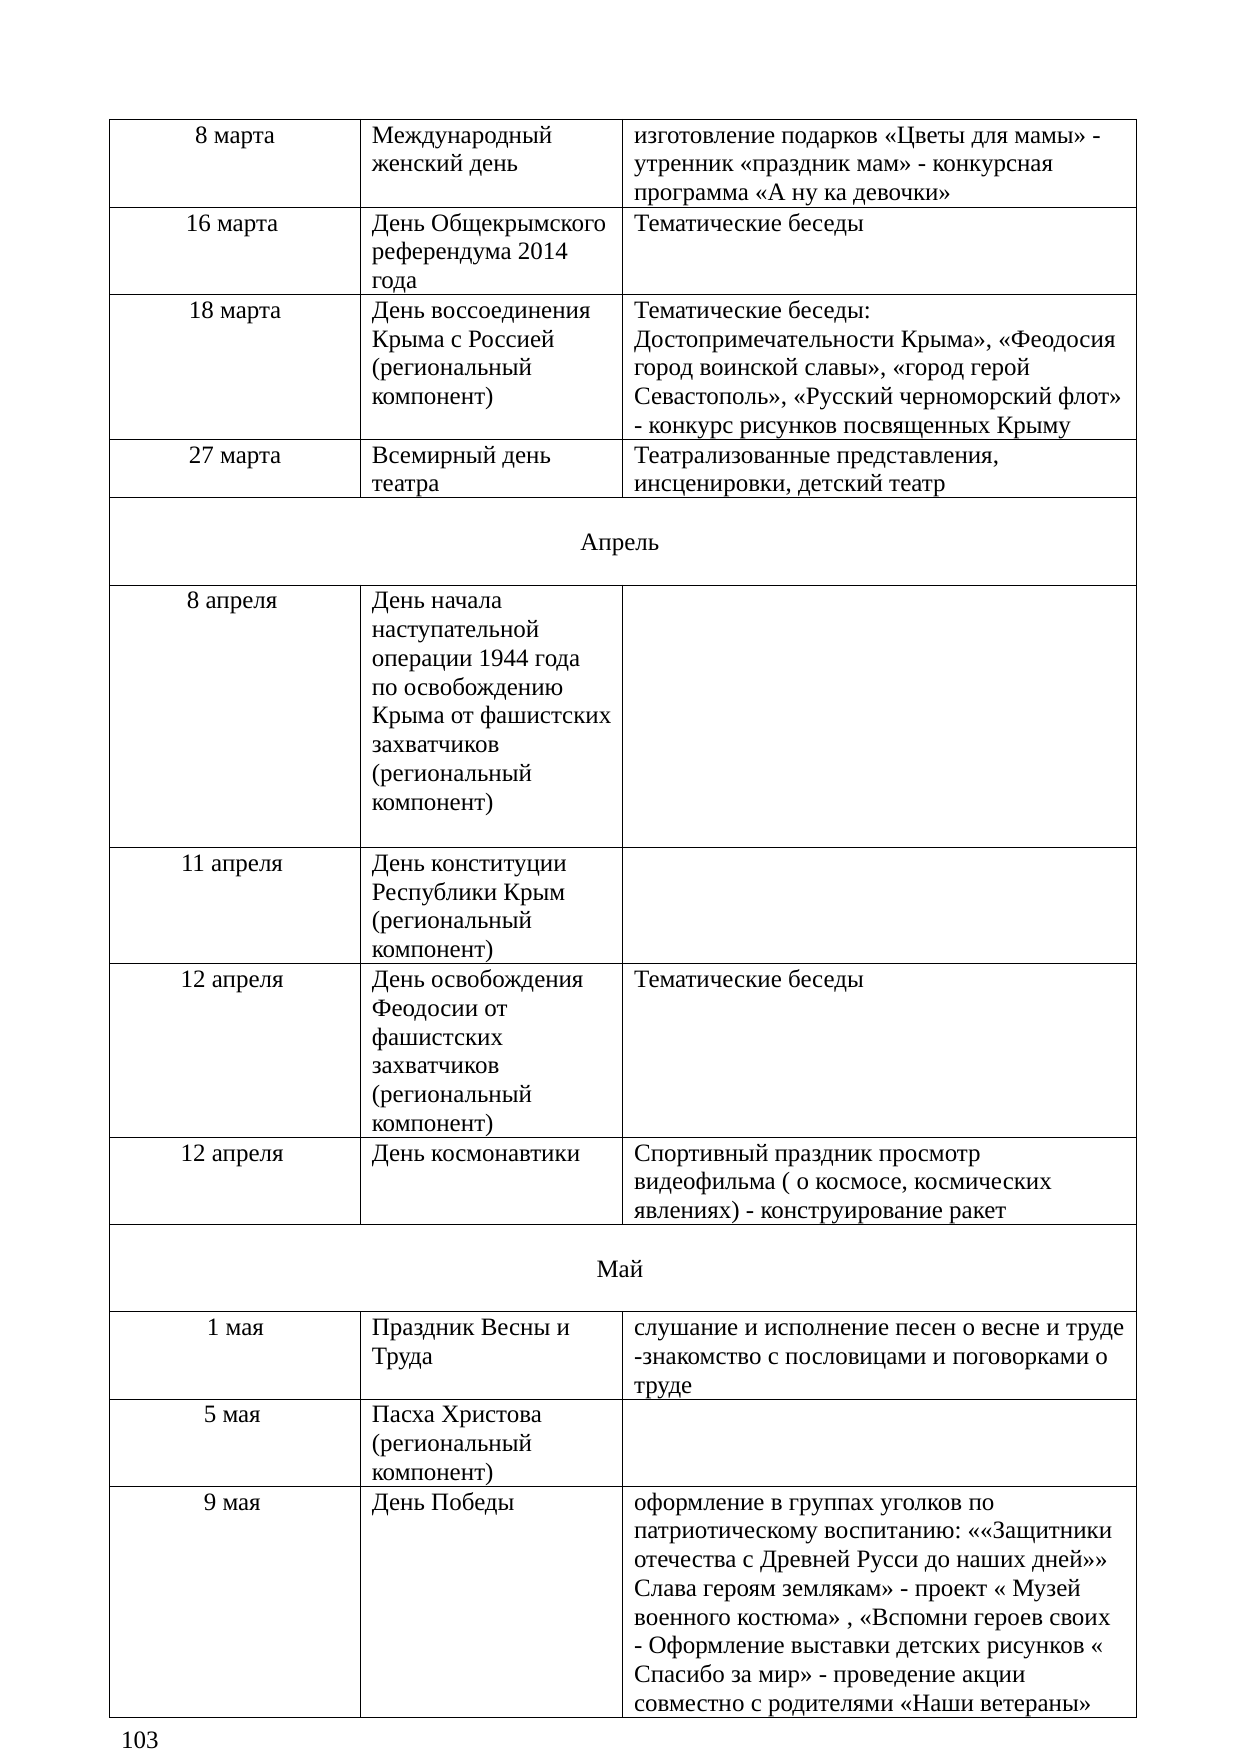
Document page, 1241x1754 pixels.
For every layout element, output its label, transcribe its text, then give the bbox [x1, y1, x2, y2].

table_cell слушание и исполнение песен о весне и труде -знакомство с пословицами и поговорками о труде [623, 1312, 1136, 1398]
table_cell оформление в группах уголков по патриотическому воспитанию: ««Защитники отечества с Древней Русси до наших дней»» Слава героям землякам» - проект « Музей военного костюма» , «Вспомни героев своих - Оформление выставки детских рисунков « Спасибо за мир» - проведение акции совместно с родителями «Наши ветераны» [623, 1487, 1136, 1717]
table_cell 27 марта [110, 440, 360, 497]
table_cell День Общекрымского референдума 2014 года [361, 208, 622, 294]
table_cell 9 мая [110, 1487, 360, 1717]
table_cell 5 мая [110, 1400, 360, 1486]
table_cell Театрализованные представления, инсценировки, детский театр [623, 440, 1136, 497]
table_cell 16 марта [110, 208, 360, 294]
table_cell 12 апреля [110, 964, 360, 1137]
table_cell 8 апреля [110, 586, 360, 847]
table_cell Май [110, 1225, 1136, 1311]
table_cell День освобождения Феодосии от фашистских захватчиков (региональный компонент) [361, 964, 622, 1137]
table_cell [623, 586, 1136, 847]
table_cell 18 марта [110, 295, 360, 439]
table_cell Тематические беседы [623, 208, 1136, 294]
table_cell День конституции Республики Крым (региональный компонент) [361, 848, 622, 963]
table_cell 11 апреля [110, 848, 360, 963]
table_cell Тематические беседы: Достопримечательности Крыма», «Феодосия город воинской славы», «город герой Севастополь», «Русский черноморский флот» - конкурс рисунков посвященных Крыму [623, 295, 1136, 439]
table_cell Спортивный праздник просмотр видеофильма ( о космосе, космических явлениях) - конструирование ракет [623, 1138, 1136, 1224]
table_cell День начала наступательной операции 1944 года по освобождению Крыма от фашистских захватчиков (региональный компонент) [361, 586, 622, 847]
table_cell День Победы [361, 1487, 622, 1717]
table_cell 1 мая [110, 1312, 360, 1398]
table_cell [623, 848, 1136, 963]
table_cell Пасха Христова (региональный компонент) [361, 1400, 622, 1486]
table_cell 8 марта [110, 120, 360, 207]
table_cell [623, 1400, 1136, 1486]
table_cell День космонавтики [361, 1138, 622, 1224]
table_cell Международный женский день [361, 120, 622, 207]
table_cell Апрель [110, 498, 1136, 584]
table_cell 12 апреля [110, 1138, 360, 1224]
table_cell Тематические беседы [623, 964, 1136, 1137]
table_cell изготовление подарков «Цветы для мамы» - утренник «праздник мам» - конкурсная программа «А ну ка девочки» [623, 120, 1136, 207]
table_cell Всемирный день театра [361, 440, 622, 497]
table_cell Праздник Весны и Труда [361, 1312, 622, 1398]
table_cell День воссоединения Крыма с Россией (региональный компонент) [361, 295, 622, 439]
